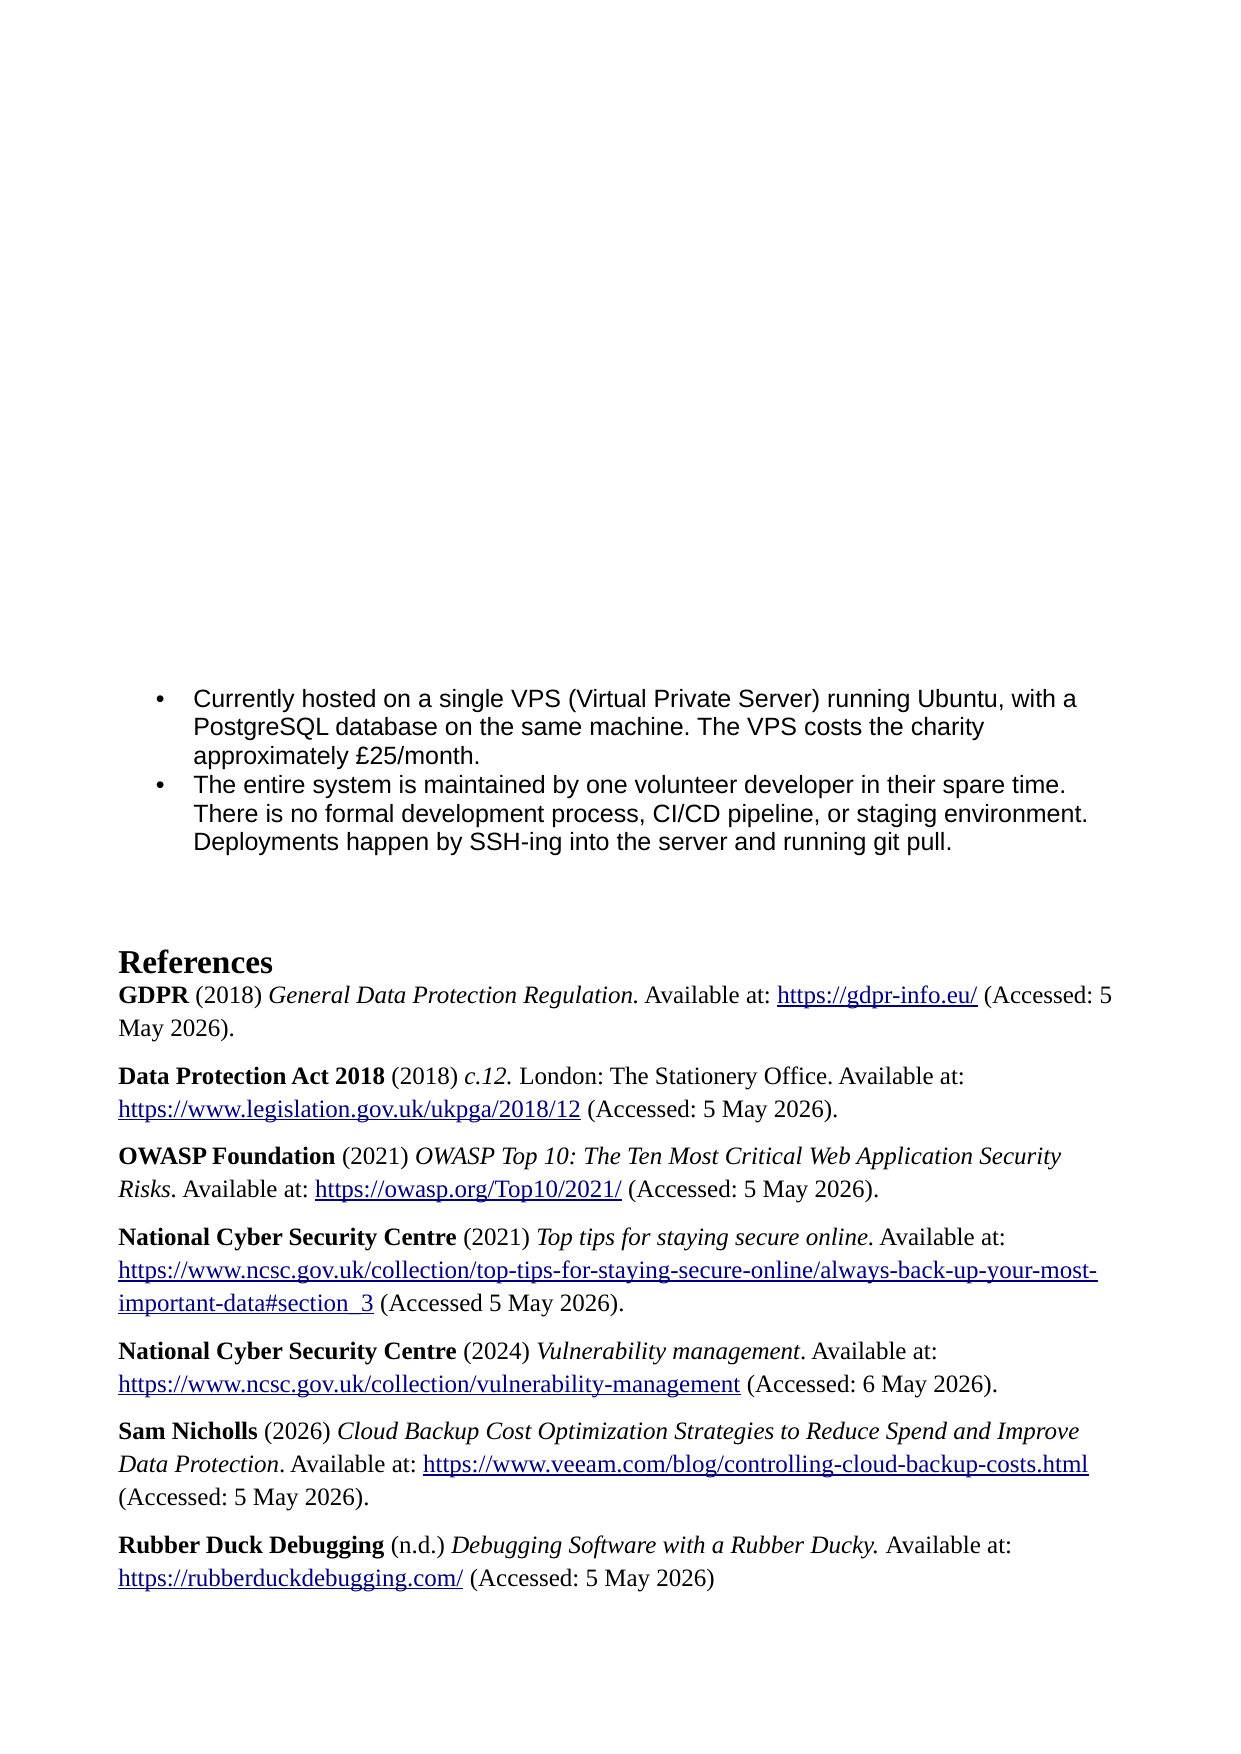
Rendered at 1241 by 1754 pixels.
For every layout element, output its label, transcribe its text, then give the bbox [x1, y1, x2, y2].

text National Cyber Security Centre (2024) Vulnerability management. Available at: https://www.ncsc.gov.uk/collection/vulnerability-management (Accessed: 6 May 2026). [118, 1336, 1122, 1397]
text OWASP Foundation (2021) OWASP Top 10: The Ten Most Critical Web Application Security Risks. Available at: https://owasp.org/Top10/2021/ (Accessed: 5 May 2026). [118, 1141, 1122, 1203]
text GDPR (2018) General Data Protection Regulation. Available at: https://gdpr-info.eu/ (Accessed: 5 May 2026). [118, 980, 1122, 1042]
text Data Protection Act 2018 (2018) c.12. London: The Stationery Office. Available at: https://www.legislation.gov.uk/ukpga/2018/12 (Accessed: 5 May 2026). [118, 1061, 1122, 1123]
list The entire system is maintained by one volunteer developer in their spare time. There is no formal development process, CI/CD pipeline, or staging environment. Deployments happen by SSH-ing into the server and running git pull. [156, 770, 1122, 856]
text National Cyber Security Centre (2021) Top tips for staying secure online. Available at: https://www.ncsc.gov.uk/collection/top-tips-for-staying-secure-online/always-back-up-your-most-important-data#section_3 (Accessed 5 May 2026). [118, 1222, 1122, 1317]
text Rubber Duck Debugging (n.d.) Debugging Software with a Rubber Ducky. Available at: https://rubberduckdebugging.com/ (Accessed: 5 May 2026) [118, 1530, 1122, 1592]
text Sam Nicholls (2026) Cloud Backup Cost Optimization Strategies to Reduce Spend and Improve Data Protection. Available at: https://www.veeam.com/blog/controlling-cloud-backup-costs.html (Accessed: 5 May 2026). [118, 1416, 1122, 1511]
text References [118, 942, 1122, 980]
list Currently hosted on a single VPS (Virtual Private Server) running Ubuntu, with a PostgreSQL database on the same machine. The VPS costs the charity approximately £25/month. [156, 683, 1122, 770]
